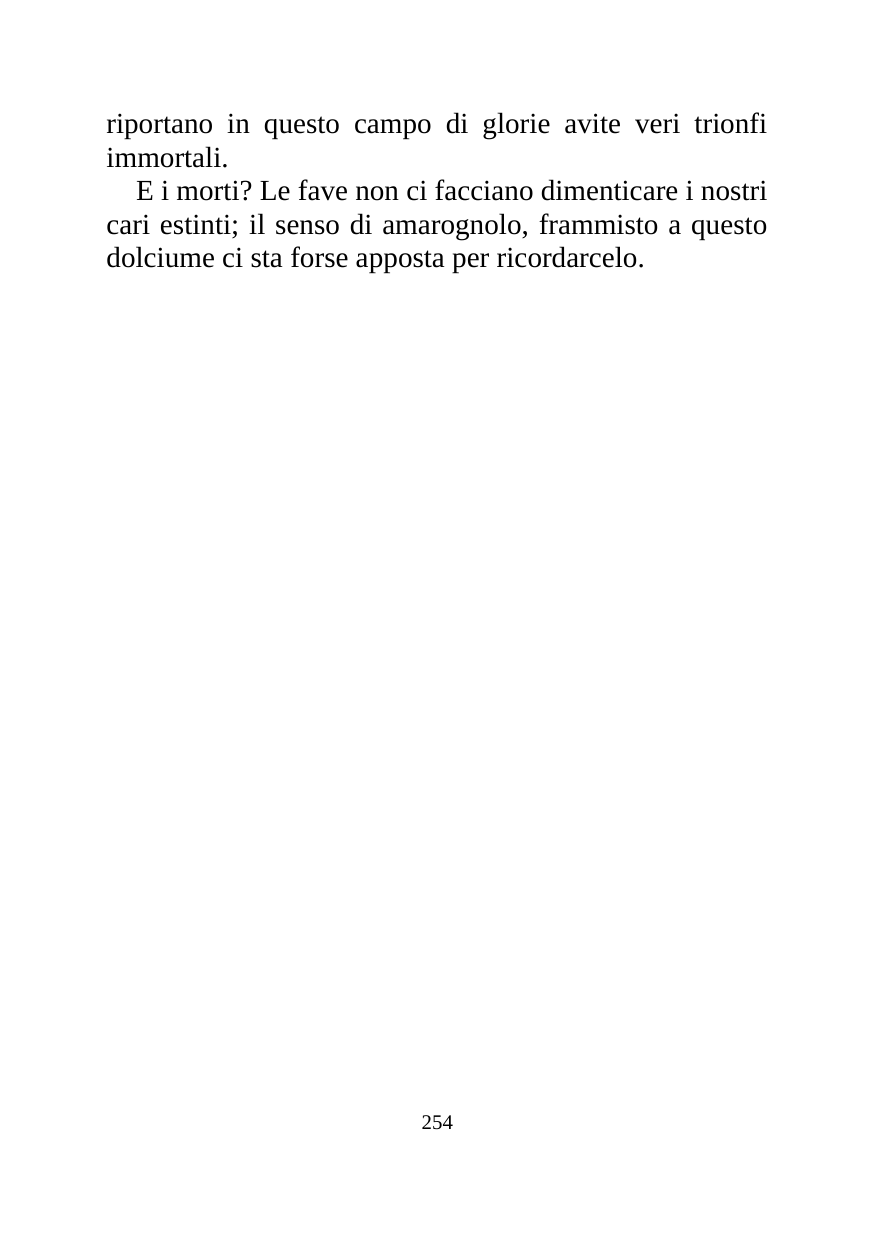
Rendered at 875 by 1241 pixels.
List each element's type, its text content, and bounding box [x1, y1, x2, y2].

text E i morti? Le fave non ci facciano dimenticare i nostri cari estinti; il senso di amarognolo, frammisto a questo dolciume ci sta forse apposta per ricordarcelo. [106, 173, 768, 274]
text riportano in questo campo di glorie avite veri trionfi immortali. [106, 106, 768, 173]
